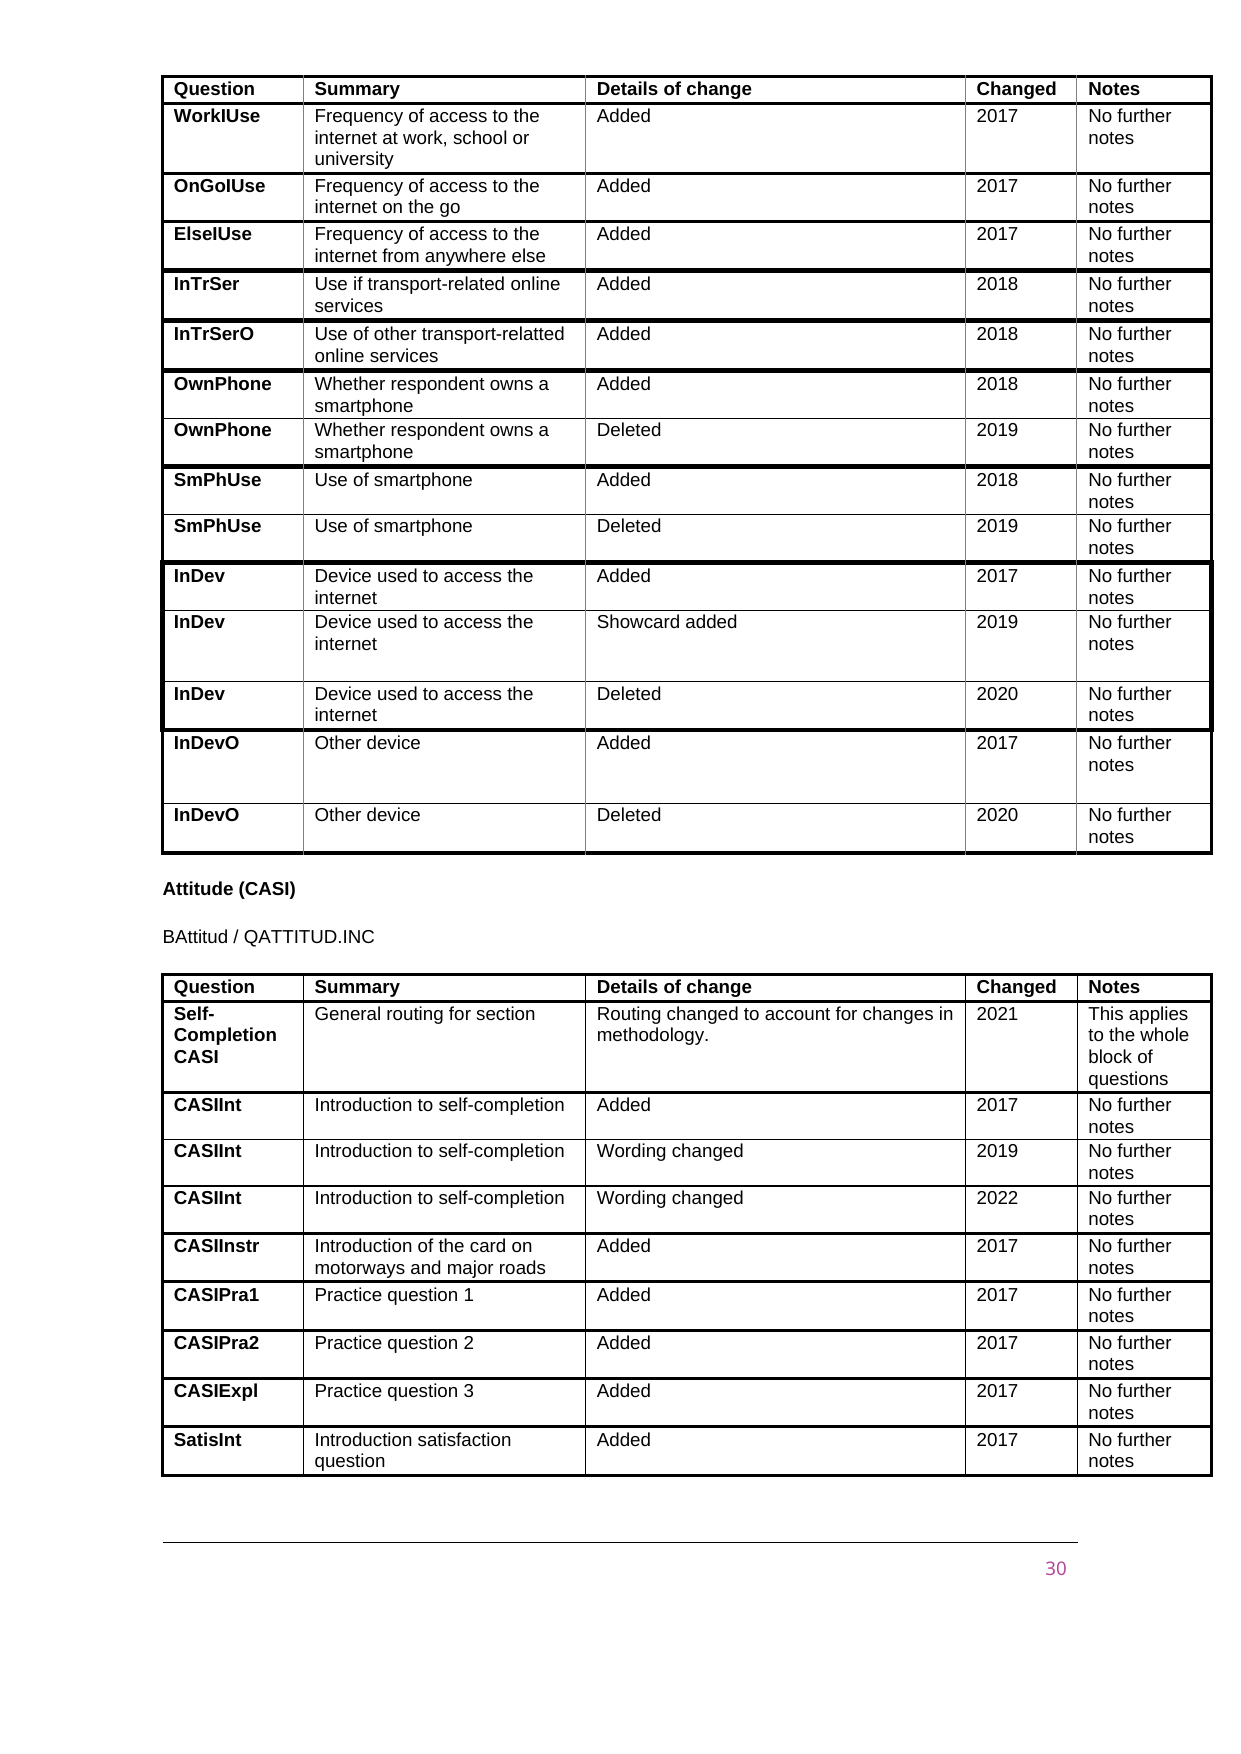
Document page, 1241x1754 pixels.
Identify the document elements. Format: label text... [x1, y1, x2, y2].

table_cell Added [586, 273, 965, 318]
table_cell No further notes [1078, 1094, 1210, 1139]
table_cell Added [586, 1283, 965, 1328]
table_cell 2019 [966, 419, 1076, 464]
table_cell Device used to access the internet [304, 565, 585, 610]
table_cell No further notes [1077, 804, 1210, 851]
table_cell 2019 [966, 1140, 1077, 1185]
table_cell 2017 [966, 1094, 1077, 1139]
table_cell InTrSer [164, 273, 303, 318]
table_cell Added [586, 223, 965, 268]
table_cell 2019 [966, 611, 1076, 681]
table_cell OwnPhone [164, 419, 303, 464]
table_header Notes [1078, 976, 1210, 999]
table_cell CASIPra1 [164, 1283, 303, 1328]
table_cell Added [586, 1332, 965, 1377]
table_cell 2017 [966, 1428, 1077, 1473]
table_cell 2022 [966, 1187, 1077, 1232]
table_cell Added [586, 565, 965, 610]
table_cell No further notes [1077, 732, 1210, 803]
table_cell Wording changed [586, 1187, 965, 1232]
table_cell Use of other transport-relatted online services [304, 323, 585, 368]
table_cell Added [586, 1380, 965, 1425]
table_cell Whether respondent owns a smartphone [304, 373, 585, 418]
table_cell 2017 [966, 1283, 1077, 1328]
table_cell 2017 [966, 175, 1076, 220]
table_cell WorkIUse [164, 105, 303, 172]
table_cell Added [586, 1428, 965, 1473]
table_cell SmPhUse [164, 469, 303, 514]
table_cell No further notes [1077, 175, 1210, 220]
table_cell No further notes [1077, 373, 1210, 418]
table_cell Self-Completion CASI [164, 1003, 303, 1091]
table_cell No further notes [1078, 1187, 1210, 1232]
table_cell Introduction of the card on motorways and major roads [304, 1235, 585, 1280]
table_cell Whether respondent owns a smartphone [304, 419, 585, 464]
table_cell Added [586, 469, 965, 514]
table_cell No further notes [1077, 223, 1210, 268]
table_cell No further notes [1077, 611, 1209, 681]
table_cell InDevO [164, 804, 303, 851]
table_cell No further notes [1077, 565, 1209, 610]
table_header Details of change [586, 78, 965, 102]
table_cell Added [586, 175, 965, 220]
table_cell Added [586, 105, 965, 172]
table_cell Added [586, 323, 965, 368]
table_cell Device used to access the internet [304, 682, 585, 727]
table_cell Other device [304, 804, 585, 851]
table_cell No further notes [1078, 1140, 1210, 1185]
table_header Changed [966, 78, 1076, 102]
table_cell CASIInstr [164, 1235, 303, 1280]
table_cell No further notes [1078, 1332, 1210, 1377]
table_cell Use if transport-related online services [304, 273, 585, 318]
table_cell CASIPra2 [164, 1332, 303, 1377]
table_cell Deleted [586, 804, 965, 851]
text Attitude (CASI) [162, 878, 1078, 900]
table_cell InDev [165, 611, 303, 681]
table_cell No further notes [1078, 1380, 1210, 1425]
table_cell Introduction to self-completion [304, 1094, 585, 1139]
table_cell 2017 [966, 565, 1076, 610]
table_cell Added [586, 732, 965, 803]
table_cell InDevO [164, 732, 303, 803]
table_cell No further notes [1078, 1428, 1210, 1473]
table_cell This applies to the whole block of questions [1078, 1003, 1210, 1091]
table_cell Added [586, 1235, 965, 1280]
table_cell Device used to access the internet [304, 611, 585, 681]
table_cell 2017 [966, 223, 1076, 268]
table_cell 2020 [966, 682, 1076, 727]
table_cell No further notes [1078, 1283, 1210, 1328]
table_cell InTrSerO [164, 323, 303, 368]
table_cell No further notes [1077, 323, 1210, 368]
table_cell Routing changed to account for changes in methodology. [586, 1003, 965, 1091]
table_cell No further notes [1077, 515, 1210, 560]
table_header Question [164, 976, 303, 999]
table_cell InDev [165, 682, 303, 727]
table_cell Introduction to self-completion [304, 1187, 585, 1232]
table_cell Other device [304, 732, 585, 803]
table_cell SmPhUse [164, 515, 303, 560]
table_cell OnGoIUse [164, 175, 303, 220]
table_cell Showcard added [586, 611, 965, 681]
table_header Details of change [586, 976, 965, 999]
table_cell Deleted [586, 682, 965, 727]
table_cell Frequency of access to the internet on the go [304, 175, 585, 220]
table_cell 2018 [966, 469, 1076, 514]
table_header Summary [304, 976, 585, 999]
table_cell Use of smartphone [304, 469, 585, 514]
table_cell CASIExpl [164, 1380, 303, 1425]
table_header Changed [966, 976, 1077, 999]
table_header Question [164, 78, 303, 102]
table_cell CASIInt [164, 1187, 303, 1232]
table_header Notes [1077, 78, 1210, 102]
table_cell 2017 [966, 1332, 1077, 1377]
table_cell 2018 [966, 323, 1076, 368]
table_cell 2017 [966, 105, 1076, 172]
table_cell General routing for section [304, 1003, 585, 1091]
table_cell Added [586, 373, 965, 418]
table_cell 2019 [966, 515, 1076, 560]
table_cell 2017 [966, 732, 1076, 803]
table_cell No further notes [1078, 1235, 1210, 1280]
table_cell No further notes [1077, 273, 1210, 318]
table_cell 2021 [966, 1003, 1077, 1091]
table_cell Practice question 2 [304, 1332, 585, 1377]
table_cell 2018 [966, 373, 1076, 418]
table_cell Frequency of access to the internet at work, school or university [304, 105, 585, 172]
table_header Summary [304, 78, 585, 102]
table_cell OwnPhone [164, 373, 303, 418]
table_cell ElseIUse [164, 223, 303, 268]
table_cell Practice question 3 [304, 1380, 585, 1425]
table_cell Deleted [586, 419, 965, 464]
table_cell No further notes [1077, 105, 1210, 172]
text BAttitud / QATTITUD.INC [162, 926, 1078, 947]
table_cell Deleted [586, 515, 965, 560]
table_cell 2017 [966, 1235, 1077, 1280]
table_cell No further notes [1077, 419, 1210, 464]
table_cell Added [586, 1094, 965, 1139]
table_cell CASIInt [164, 1094, 303, 1139]
table_cell InDev [165, 565, 303, 610]
table_cell CASIInt [164, 1140, 303, 1185]
table_cell Introduction to self-completion [304, 1140, 585, 1185]
table_cell Introduction satisfaction question [304, 1428, 585, 1473]
table_cell No further notes [1077, 682, 1209, 727]
table_cell Practice question 1 [304, 1283, 585, 1328]
table_cell SatisInt [164, 1428, 303, 1473]
table_cell Wording changed [586, 1140, 965, 1185]
table_cell 2017 [966, 1380, 1077, 1425]
table_cell 2020 [966, 804, 1076, 851]
table_cell 2018 [966, 273, 1076, 318]
table_cell No further notes [1077, 469, 1210, 514]
table_cell Use of smartphone [304, 515, 585, 560]
table_cell Frequency of access to the internet from anywhere else [304, 223, 585, 268]
